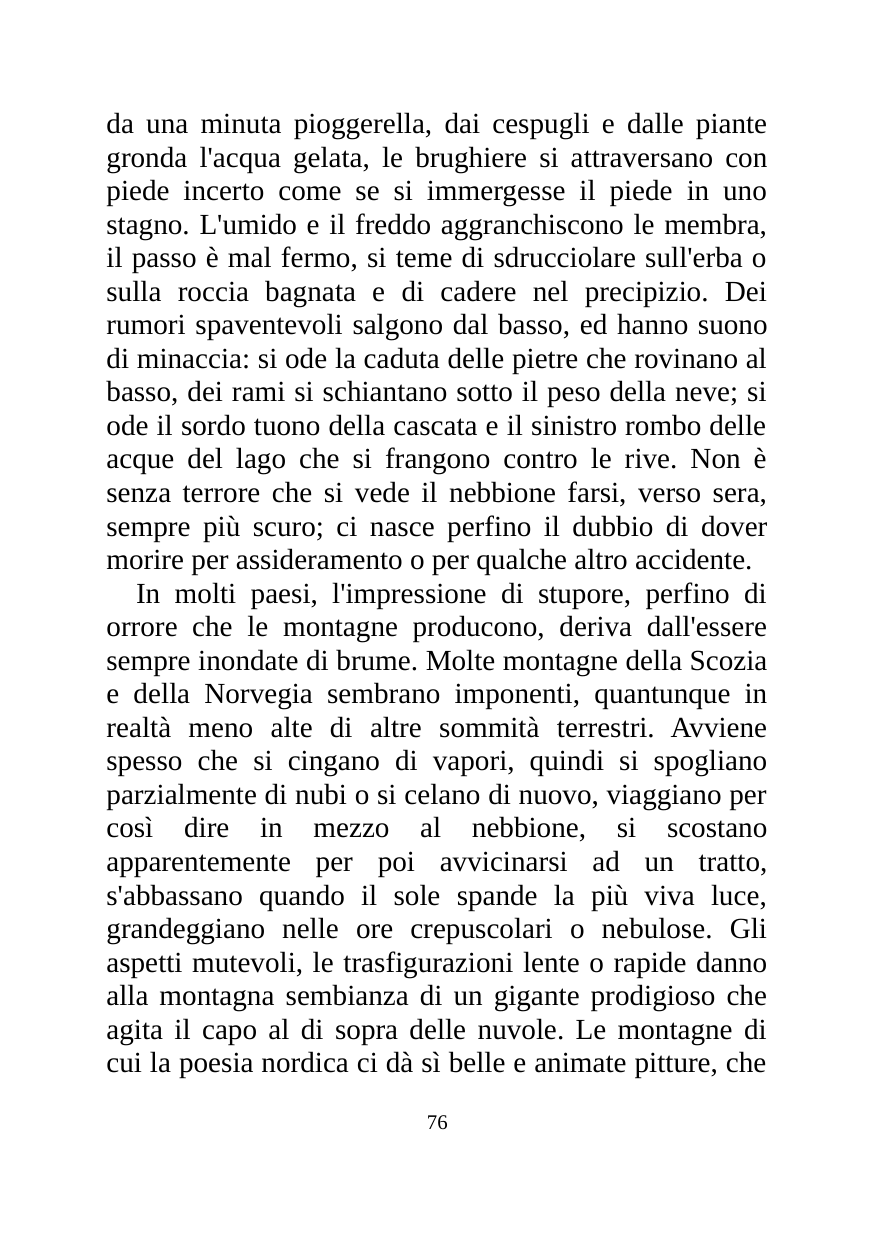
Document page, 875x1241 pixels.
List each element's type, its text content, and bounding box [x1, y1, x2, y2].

text da una minuta pioggerella, dai cespugli e dalle piante gronda l'acqua gelata, le brughiere si attraversano con piede incerto come se si immergesse il piede in uno stagno. L'umido e il freddo aggranchiscono le membra, il passo è mal fermo, si teme di sdrucciolare sull'erba o sulla roccia bagnata e di cadere nel precipizio. Dei rumori spaventevoli salgono dal basso, ed hanno suono di minaccia: si ode la caduta delle pietre che rovinano al basso, dei rami si schiantano sotto il peso della neve; si ode il sordo tuono della cascata e il sinistro rombo delle acque del lago che si frangono contro le rive. Non è senza terrore che si vede il nebbione farsi, verso sera, sempre più scuro; ci nasce perfino il dubbio di dover morire per assideramento o per qualche altro accidente. [106, 106, 768, 576]
text In molti paesi, l'impressione di stupore, perfino di orrore che le montagne producono, deriva dall'essere sempre inondate di brume. Molte montagne della Scozia e della Norvegia sembrano imponenti, quantunque in realtà meno alte di altre sommità terrestri. Avviene spesso che si cingano di vapori, quindi si spogliano parzialmente di nubi o si celano di nuovo, viaggiano per così dire in mezzo al nebbione, si scostano apparentemente per poi avvicinarsi ad un tratto, s'abbassano quando il sole spande la più viva luce, grandeggiano nelle ore crepuscolari o nebulose. Gli aspetti mutevoli, le trasfigurazioni lente o rapide danno alla montagna sembianza di un gigante prodigioso che agita il capo al di sopra delle nuvole. Le montagne di cui la poesia nordica ci dà sì belle e animate pitture, che [106, 576, 768, 1079]
